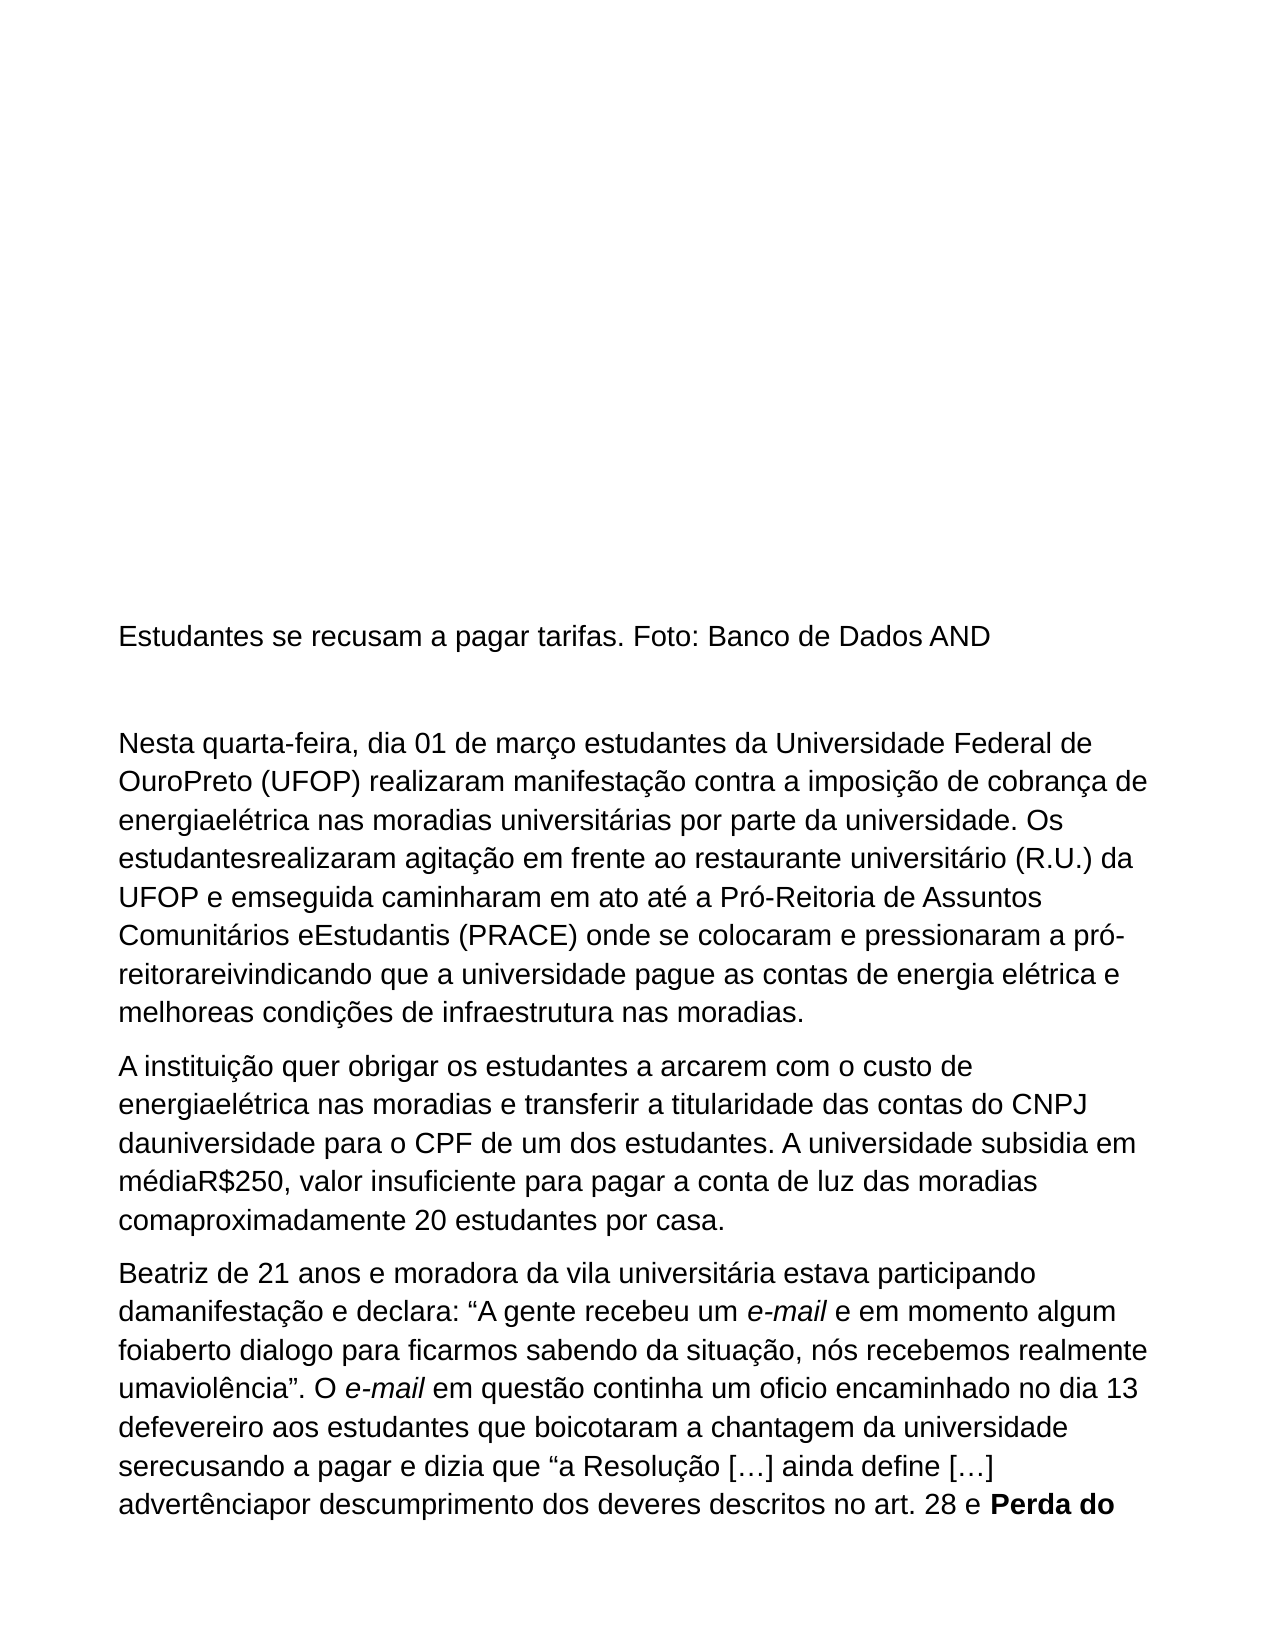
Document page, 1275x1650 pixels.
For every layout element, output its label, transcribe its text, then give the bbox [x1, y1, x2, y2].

text Nesta quarta-feira, dia 01 de março estudantes da Universidade Federal de OuroPreto (UFOP) realizaram manifestação contra a imposição de cobrança de energiaelétrica nas moradias universitárias por parte da universidade. Os estudantesrealizaram agitação em frente ao restaurante universitário (R.U.) da UFOP e emseguida caminharam em ato até a Pró-Reitoria de Assuntos Comunitários eEstudantis (PRACE) onde se colocaram e pressionaram a pró-reitorareivindicando que a universidade pague as contas de energia elétrica e melhoreas condições de infraestrutura nas moradias. [118, 726, 1157, 1029]
text Beatriz de 21 anos e moradora da vila universitária estava participando damanifestação e declara: “A gente recebeu um e-mail e em momento algum foiaberto dialogo para ficarmos sabendo da situação, nós recebemos realmente umaviolência”. O e-mail em questão continha um oficio encaminhado no dia 13 defevereiro aos estudantes que boicotaram a chantagem da universidade serecusando a pagar e dizia que “a Resolução […] ainda define […] advertênciapor descumprimento dos deveres descritos no art. 28 e Perda do [118, 1256, 1157, 1521]
text A instituição quer obrigar os estudantes a arcarem com o custo de energiaelétrica nas moradias e transferir a titularidade das contas do CNPJ dauniversidade para o CPF de um dos estudantes. A universidade subsidia em médiaR$250, valor insuficiente para pagar a conta de luz das moradias comaproximadamente 20 estudantes por casa. [118, 1049, 1157, 1236]
text Estudantes se recusam a pagar tarifas. Foto: Banco de Dados AND [118, 619, 1157, 653]
